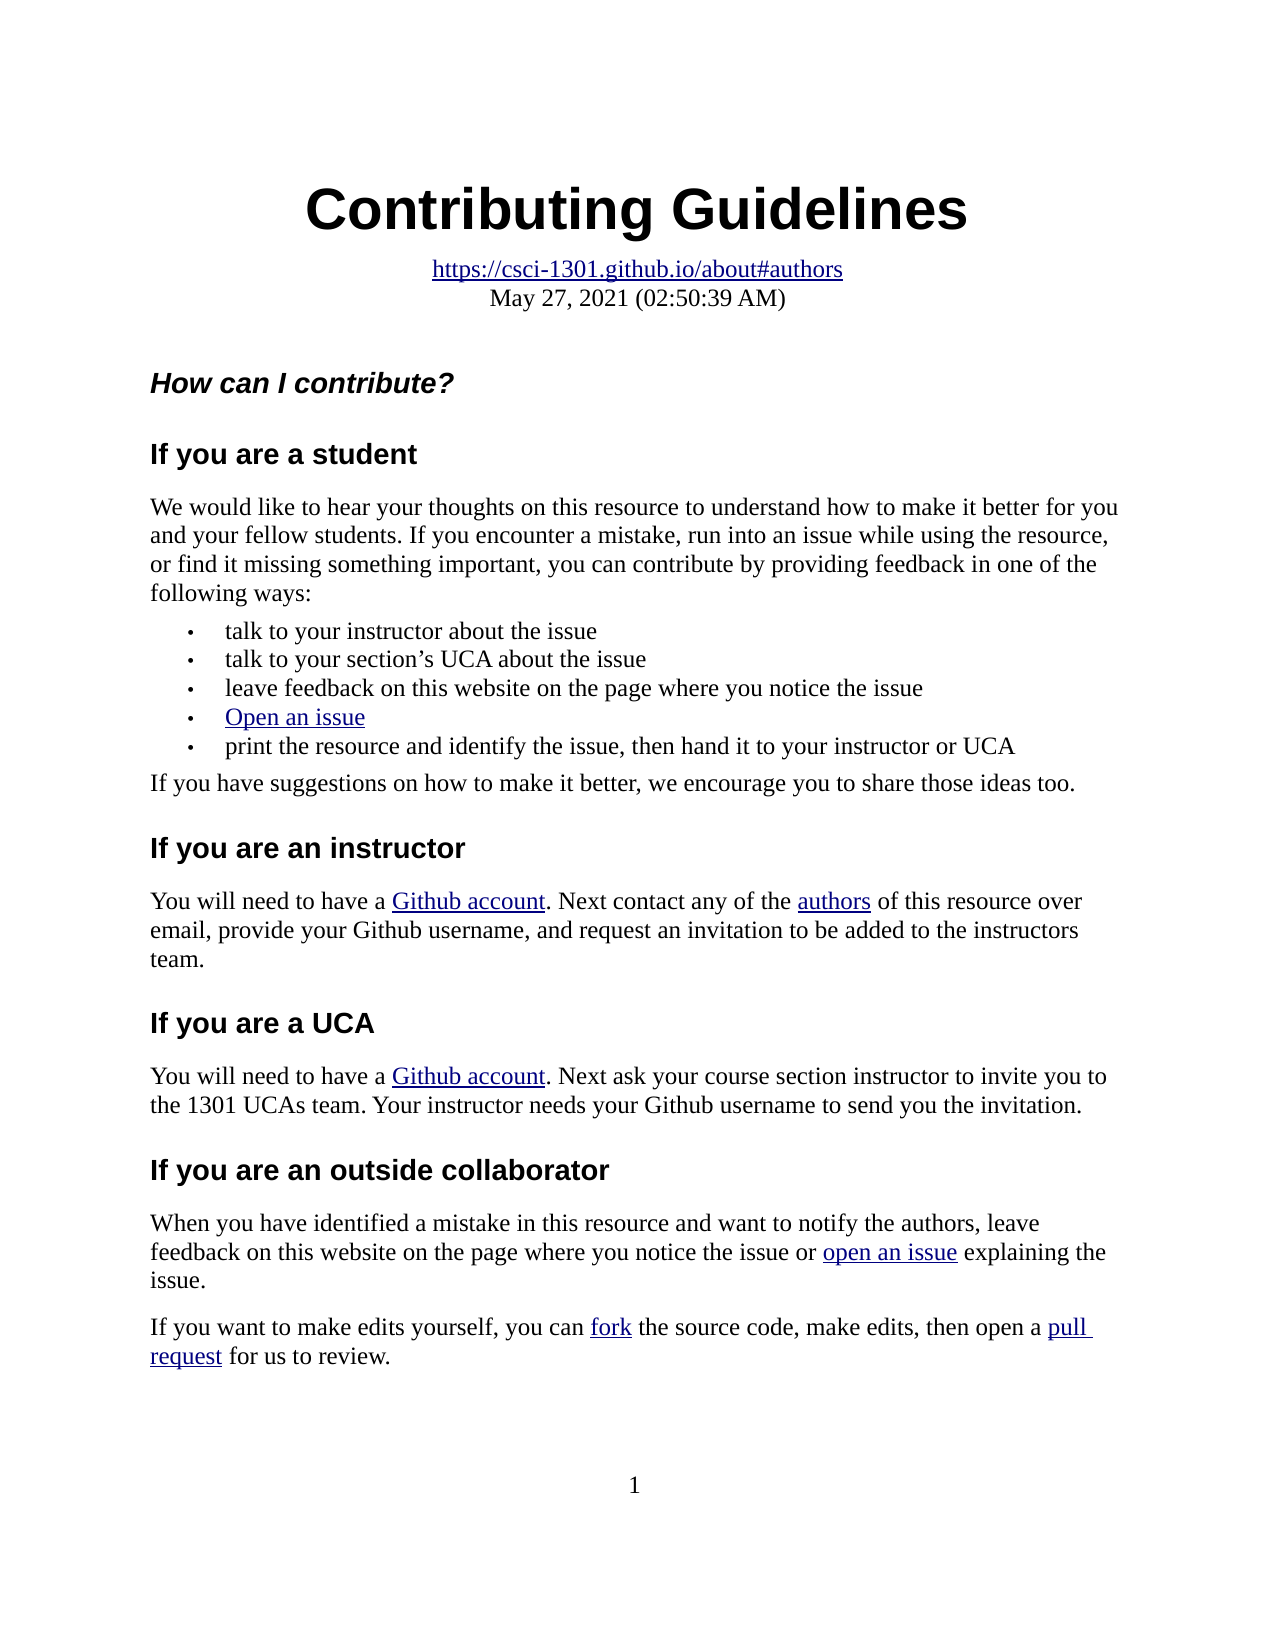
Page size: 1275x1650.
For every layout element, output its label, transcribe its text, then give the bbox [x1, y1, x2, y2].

text You will need to have a Github account. Next contact any of the authors of this resource over email, provide your Github username, and request an invitation to be added to the instructors team. [150, 886, 1125, 972]
text If you have suggestions on how to make it better, we encourage you to share those ideas too. [150, 768, 1125, 797]
list print the resource and identify the issue, then hand it to your instructor or UCA [187, 731, 1125, 759]
title Contributing Guidelines [150, 175, 1125, 242]
text https://csci-1301.github.io/about#authors [150, 254, 1125, 283]
subtitle If you are an instructor [150, 831, 1125, 865]
text You will need to have a Github account. Next ask your course section instructor to invite you to the 1301 UCAs team. Your instructor needs your Github username to send you the invitation. [150, 1061, 1125, 1119]
text May 27, 2021 (02:50:39 AM) [150, 283, 1125, 312]
list Open an issue [187, 702, 1125, 731]
subtitle If you are an outside collaborator [150, 1153, 1125, 1186]
list talk to your instructor about the issue [187, 616, 1125, 644]
subtitle If you are a UCA [150, 1006, 1125, 1040]
text We would like to hear your thoughts on this resource to understand how to make it better for you and your fellow students. If you encounter a mistake, run into an issue while using the resource, or find it missing something important, you can contribute by providing feedback in one of the following ways: [150, 492, 1125, 607]
list leave feedback on this website on the page where you notice the issue [187, 673, 1125, 702]
list talk to your section’s UCA about the issue [187, 644, 1125, 673]
subtitle If you are a student [150, 437, 1125, 470]
subtitle How can I contribute? [150, 366, 1125, 399]
text If you want to make edits yourself, you can fork the source code, make edits, then open a pull request for us to review. [150, 1312, 1125, 1369]
text When you have identified a mistake in this resource and want to notify the authors, leave feedback on this website on the page where you notice the issue or open an issue explaining the issue. [150, 1208, 1125, 1294]
